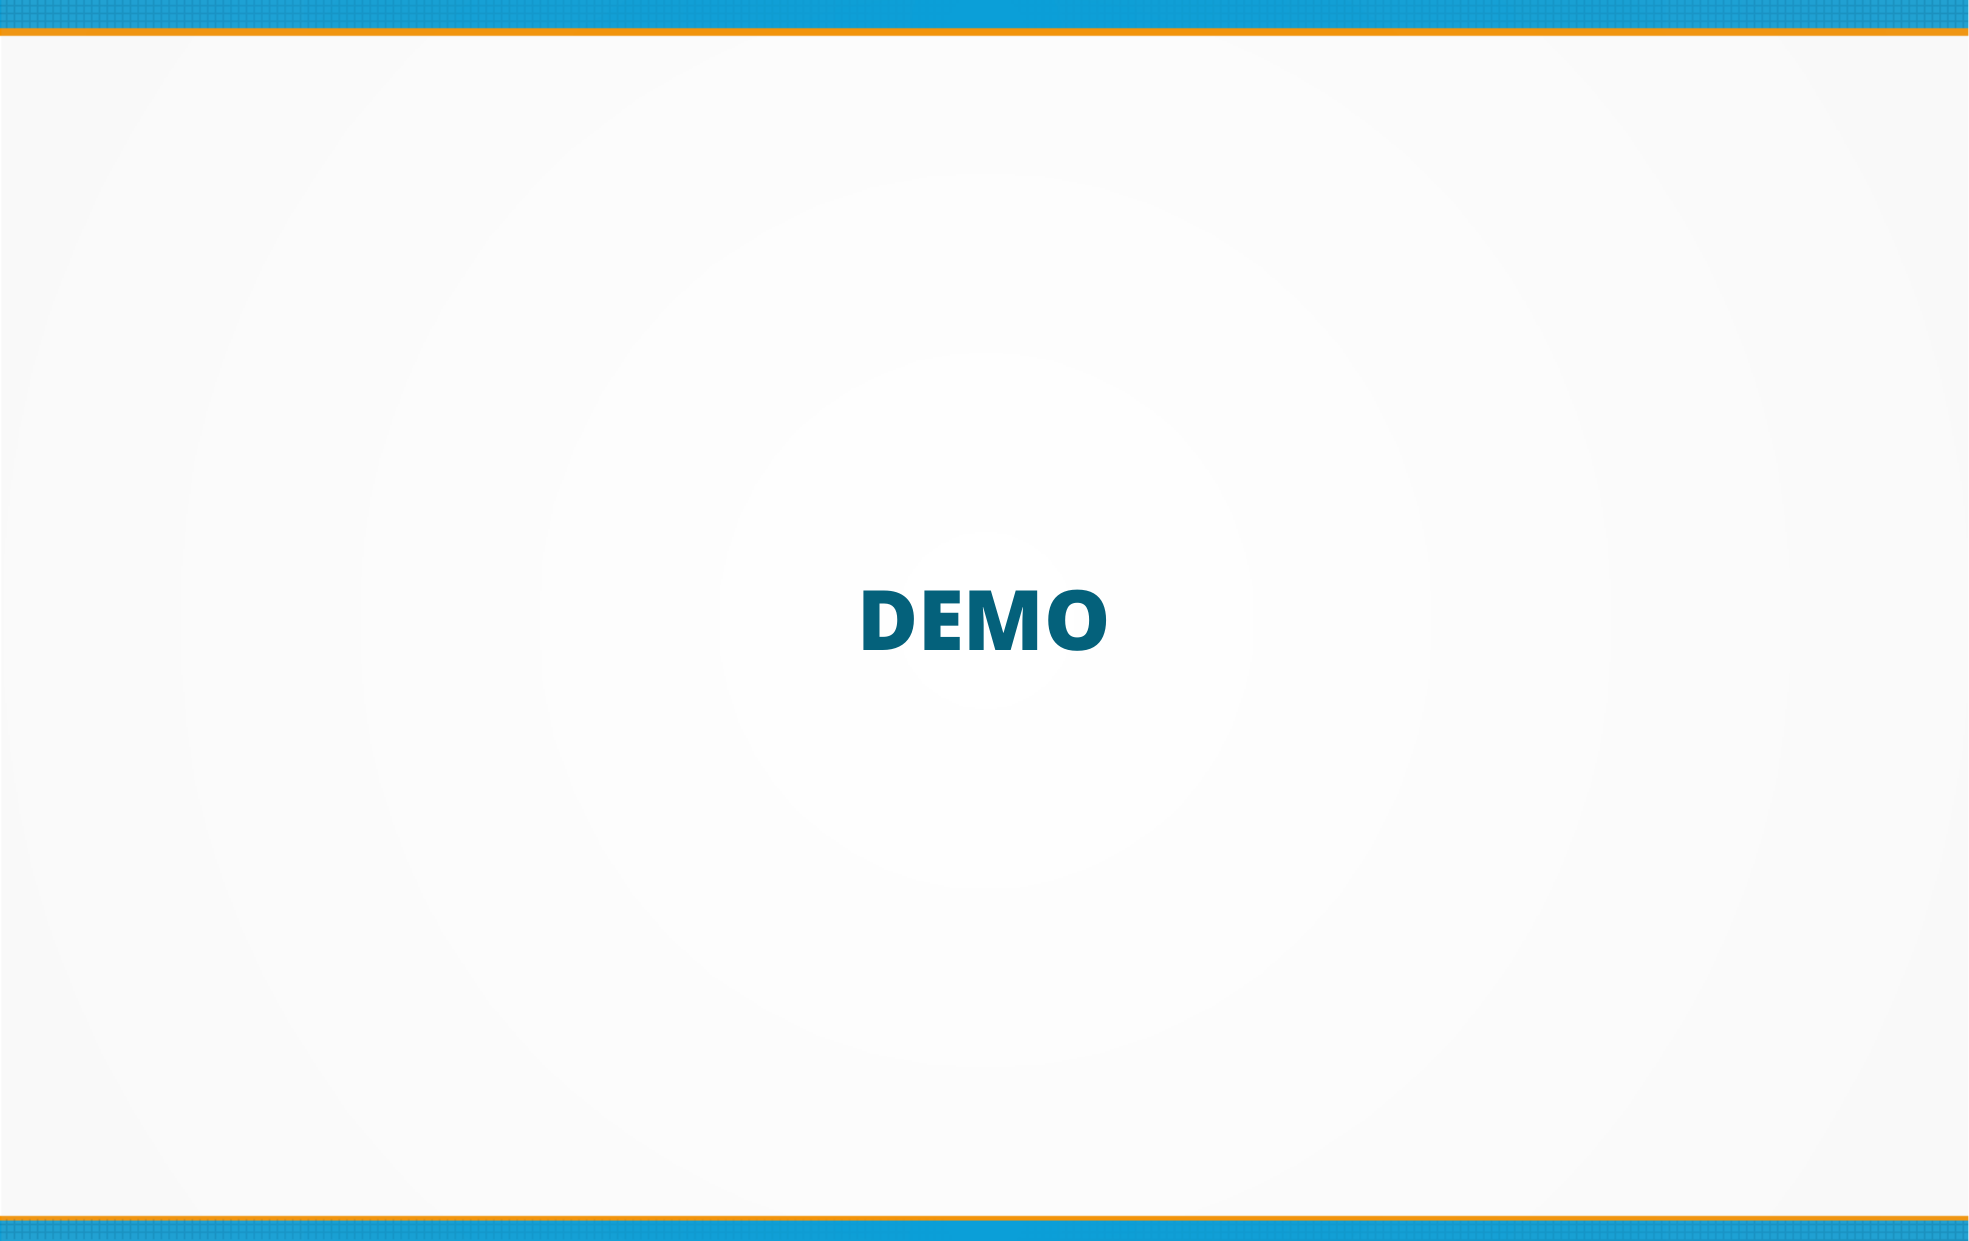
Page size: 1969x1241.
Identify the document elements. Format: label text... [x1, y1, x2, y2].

picture [0, 0, 1969, 1241]
subtitle DEMO [98, 138, 1870, 1098]
